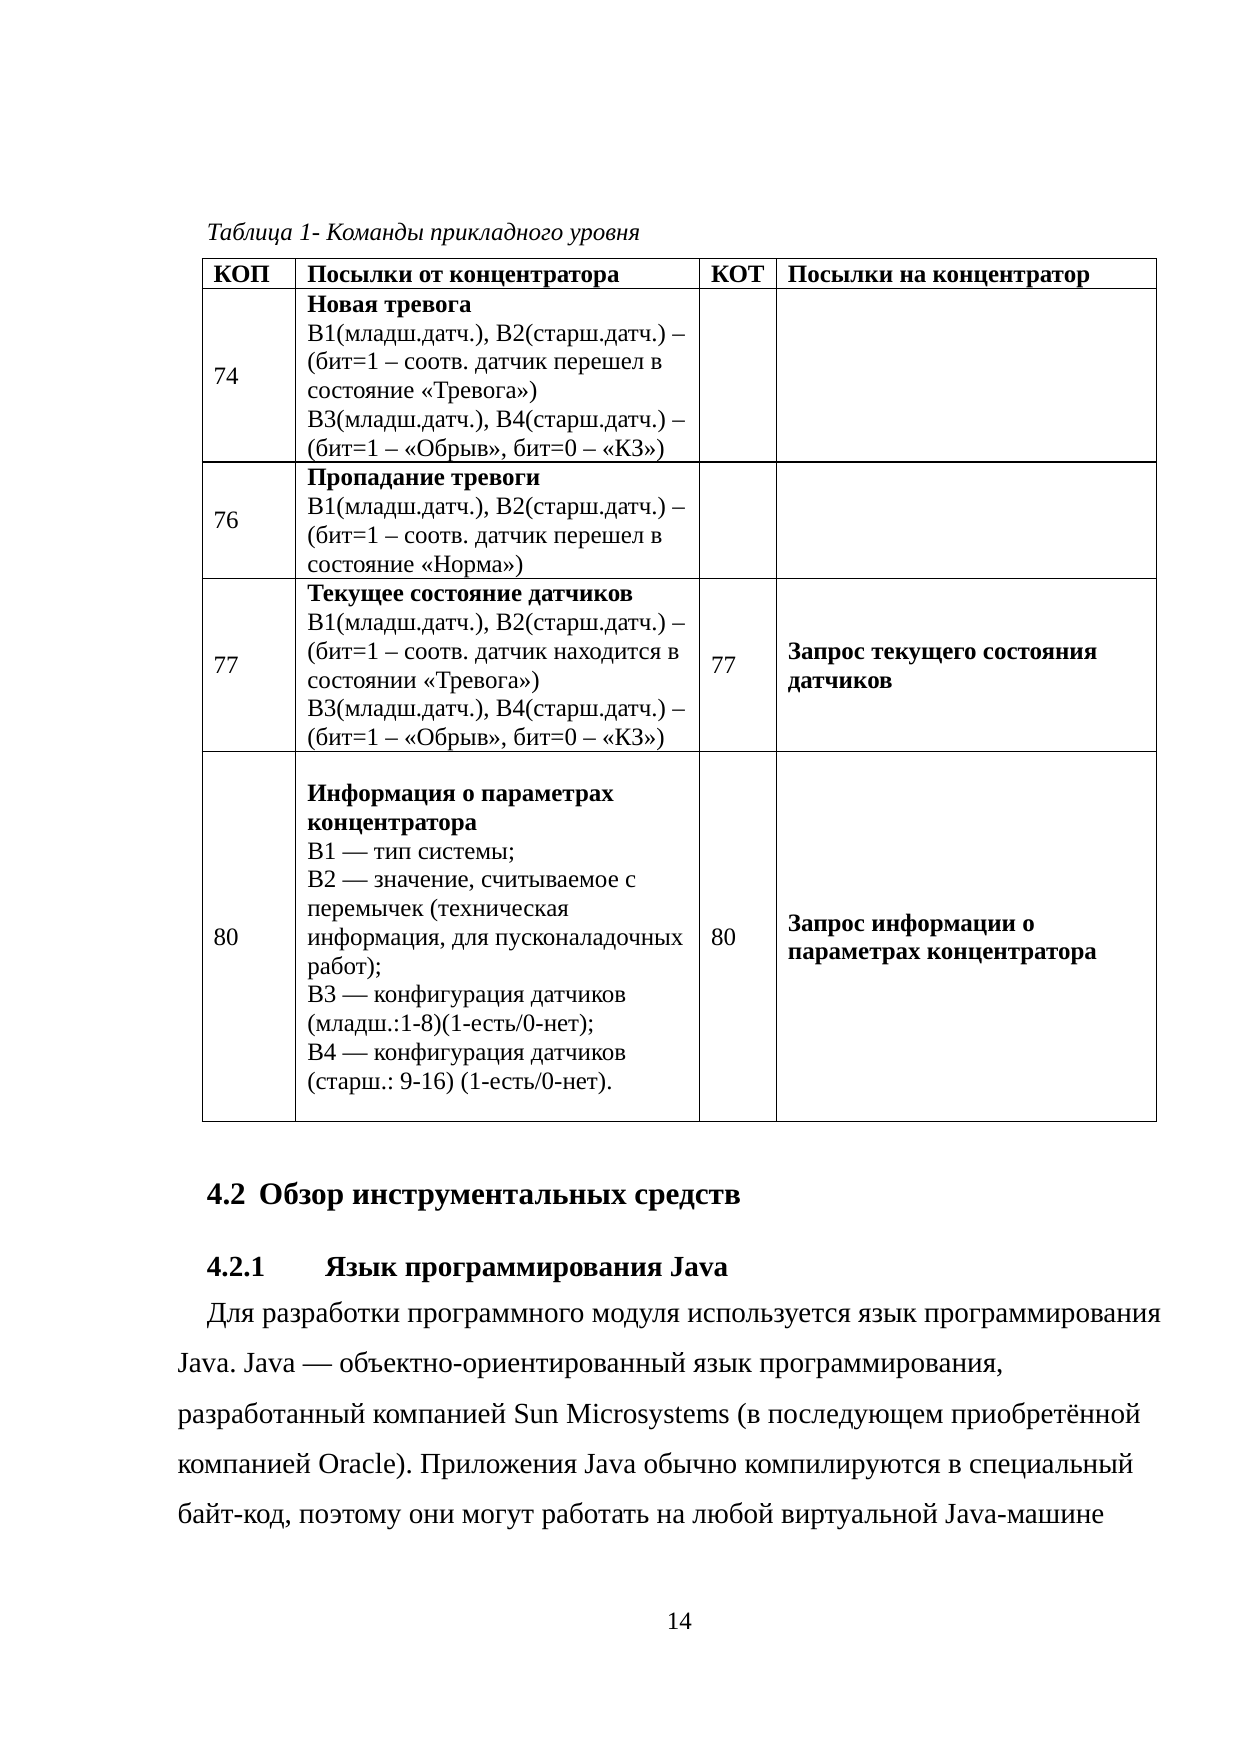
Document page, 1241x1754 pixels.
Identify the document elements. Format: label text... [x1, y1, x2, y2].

table_cell Информация о параметрах концентратора В1 — тип системы; В2 — значение, считываемое с перемычек (техническая информация, для пусконаладочных работ); В3 — конфигурация датчиков (младш.:1-8)(1-есть/0-нет); В4 — конфигурация датчиков (старш.: 9-16) (1-есть/0-нет). [296, 752, 699, 1121]
text Таблица 1- Команды прикладного уровня [177, 217, 1181, 246]
table_header Посылки от концентратора [296, 259, 699, 288]
table_cell [700, 463, 776, 577]
table_cell 74 [203, 289, 295, 461]
table_cell 77 [203, 579, 295, 751]
table_cell 80 [700, 752, 776, 1121]
subtitle Обзор инструментальных средств [177, 1176, 1181, 1212]
table_header КОТ [700, 259, 776, 288]
table_cell Запрос текущего состояния датчиков [777, 579, 1156, 751]
text Для разработки программного модуля используется язык программирования Java. Java — объектно-ориентированный язык программирования, разработанный компанией Sun Microsystems (в последующем приобретённой компанией Oracle). Приложения Java обычно компилируются в специальный байт-код, поэтому они могут работать на любой виртуальной Java-машине [177, 1295, 1181, 1530]
table_cell Текущее состояние датчиков В1(младш.датч.), В2(старш.датч.) – (бит=1 – соотв. датчик находится в состоянии «Тревога») В3(младш.датч.), В4(старш.датч.) – (бит=1 – «Обрыв», бит=0 – «КЗ») [296, 579, 699, 751]
table_cell [700, 289, 776, 461]
table_cell 80 [203, 752, 295, 1121]
table_cell [777, 289, 1156, 461]
table_cell [777, 463, 1156, 577]
subtitle Язык программирования Java [177, 1249, 1181, 1283]
table_cell Новая тревога В1(младш.датч.), В2(старш.датч.) – (бит=1 – соотв. датчик перешел в состояние «Тревога») В3(младш.датч.), В4(старш.датч.) – (бит=1 – «Обрыв», бит=0 – «КЗ») [296, 289, 699, 461]
table_header КОП [203, 259, 295, 288]
table_cell Запрос информации о параметрах концентратора [777, 752, 1156, 1121]
table_cell 77 [700, 579, 776, 751]
table_header Посылки на концентратор [777, 259, 1156, 288]
table_cell 76 [203, 463, 295, 577]
table_cell Пропадание тревоги В1(младш.датч.), В2(старш.датч.) – (бит=1 – соотв. датчик перешел в состояние «Норма») [296, 463, 699, 577]
